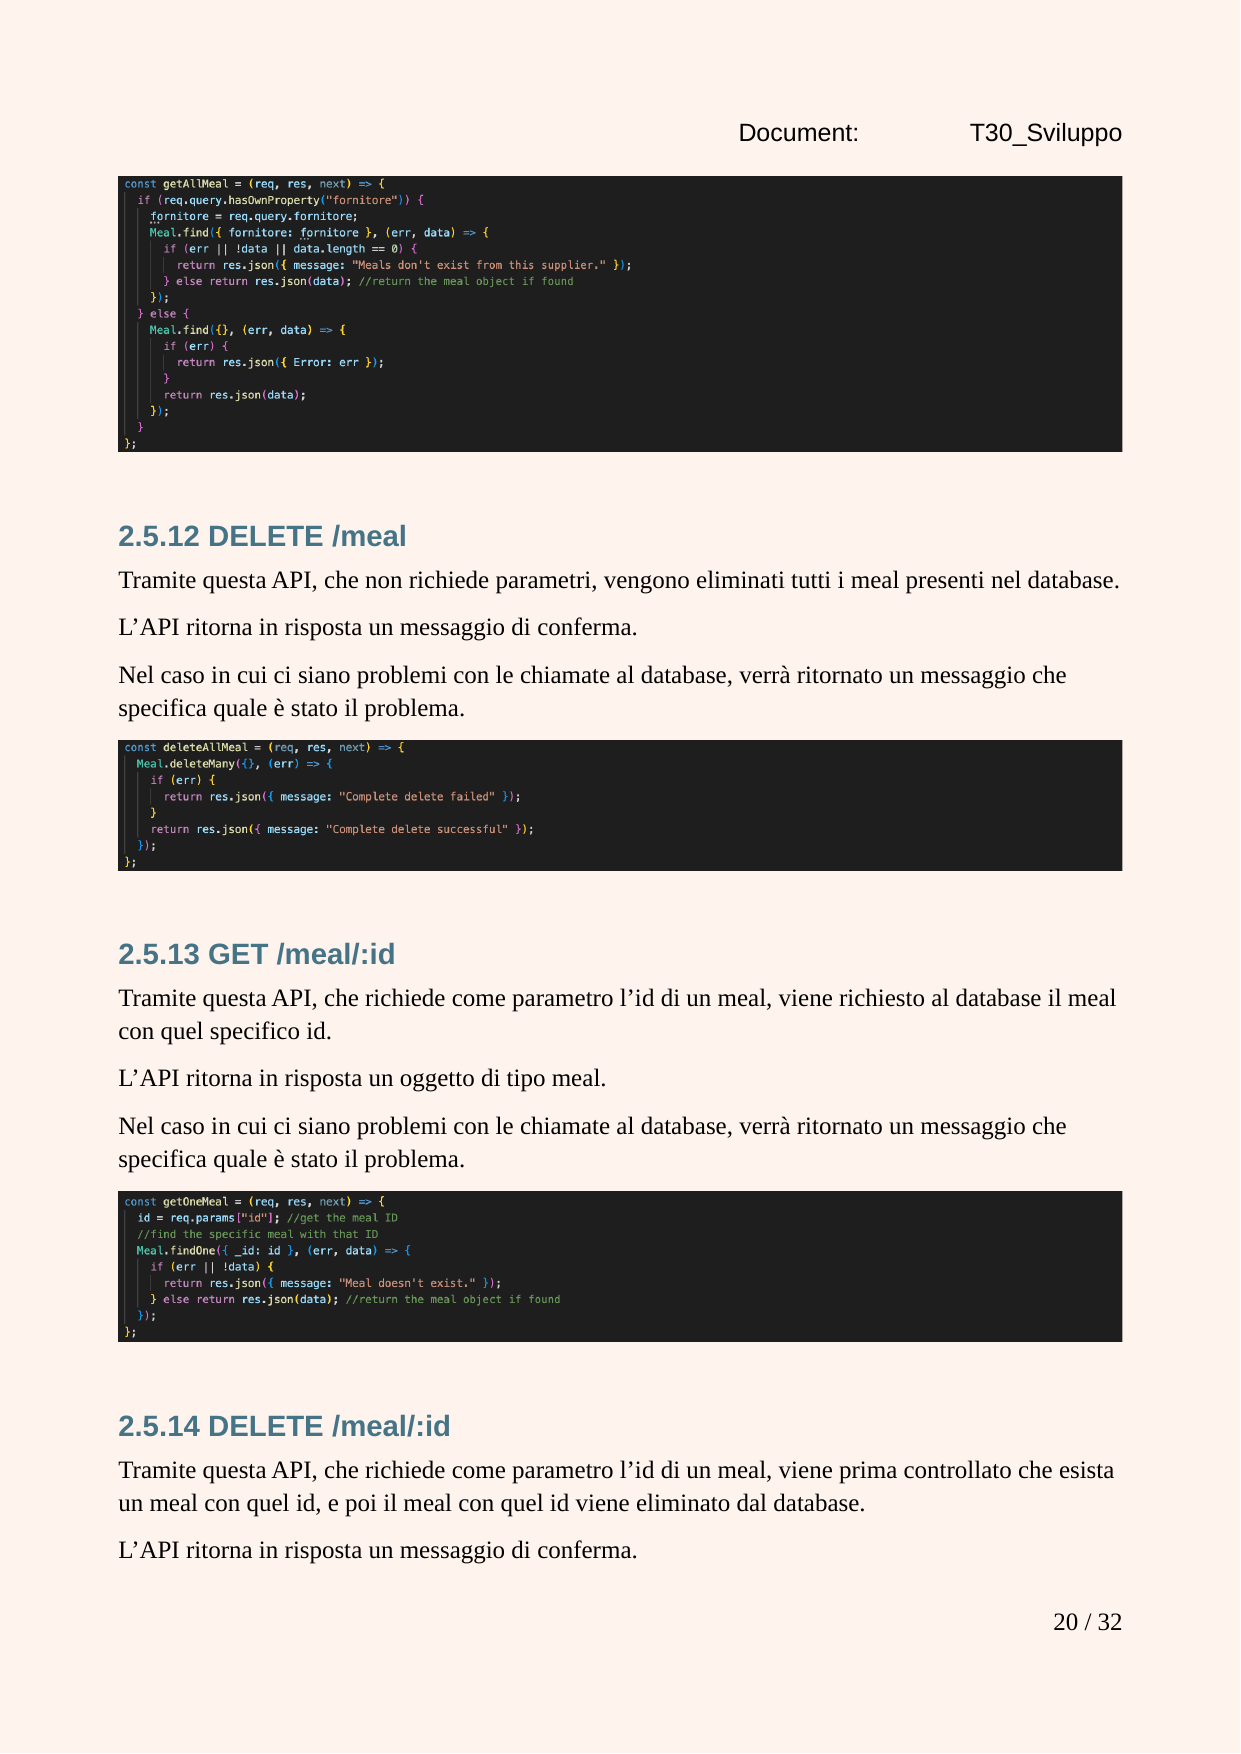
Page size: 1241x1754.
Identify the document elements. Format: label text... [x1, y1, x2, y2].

text Nel caso in cui ci siano problemi con le chiamate al database, verrà ritornato un messaggio che specifica quale è stato il problema. [118, 660, 1122, 722]
text Nel caso in cui ci siano problemi con le chiamate al database, verrà ritornato un messaggio che specifica quale è stato il problema. [118, 1111, 1122, 1173]
subtitle 2.5.12 DELETE /meal [118, 518, 1122, 552]
picture [118, 1191, 1123, 1342]
text Tramite questa API, che richiede come parametro l’id di un meal, viene richiesto al database il meal con quel specifico id. [118, 983, 1122, 1045]
text Tramite questa API, che richiede come parametro l’id di un meal, viene prima controllato che esista un meal con quel id, e poi il meal con quel id viene eliminato dal database. [118, 1455, 1122, 1516]
subtitle 2.5.14 DELETE /meal/:id [118, 1408, 1122, 1442]
text Tramite questa API, che non richiede parametri, vengono eliminati tutti i meal presenti nel database. [118, 565, 1122, 593]
text L’API ritorna in risposta un messaggio di conferma. [118, 1535, 1122, 1564]
text L’API ritorna in risposta un messaggio di conferma. [118, 612, 1122, 641]
text L’API ritorna in risposta un oggetto di tipo meal. [118, 1063, 1122, 1092]
picture [118, 740, 1123, 871]
picture [118, 176, 1123, 452]
subtitle 2.5.13 GET /meal/:id [118, 937, 1122, 970]
